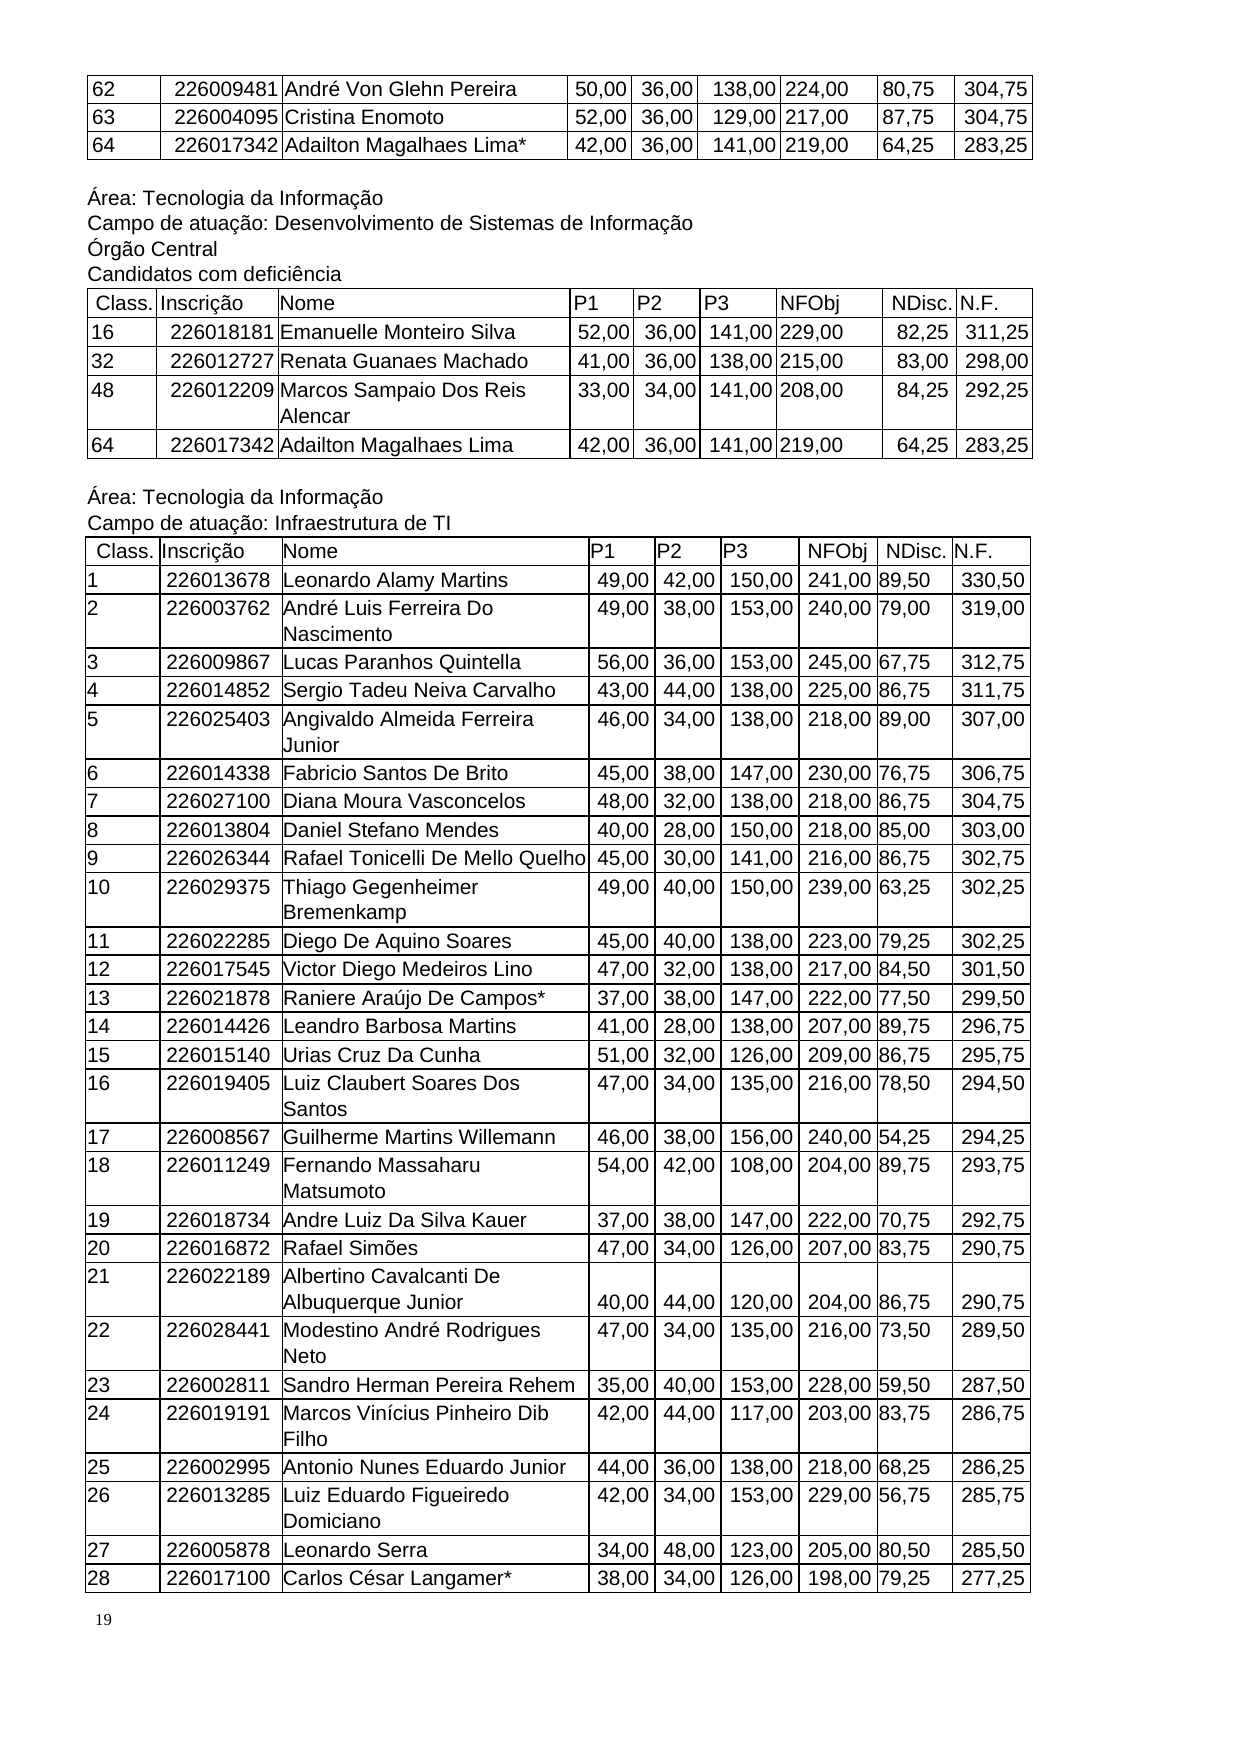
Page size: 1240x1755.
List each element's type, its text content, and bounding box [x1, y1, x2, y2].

table_cell 156,00 [722, 1124, 798, 1151]
table_cell 89,00 [878, 706, 952, 758]
table_cell 226012727 [157, 347, 278, 375]
table_cell Modestino André Rodrigues Neto [283, 1317, 588, 1370]
table_cell 289,50 [953, 1317, 1030, 1370]
table_cell 226029375 [161, 873, 282, 926]
table_cell Leonardo Alamy Martins [283, 566, 588, 593]
table_cell 226014426 [161, 1013, 282, 1040]
table_cell 78,50 [878, 1070, 952, 1122]
table_cell 285,75 [953, 1482, 1030, 1535]
table_cell 40,00 [590, 1263, 654, 1316]
table_header Inscrição [157, 289, 278, 317]
table_cell 108,00 [722, 1152, 798, 1205]
table_cell 304,75 [955, 104, 1032, 131]
table_cell 30,00 [656, 845, 720, 872]
table_cell Diego De Aquino Soares [283, 928, 588, 954]
table_cell 62 [88, 76, 160, 103]
table_cell 141,00 [701, 318, 776, 346]
table_cell Adailton Magalhaes Lima* [283, 132, 567, 159]
table_cell Adailton Magalhaes Lima [279, 430, 569, 458]
table_cell 10 [86, 873, 159, 926]
table_cell 38,00 [656, 985, 720, 1011]
table_cell 3 [86, 649, 159, 676]
table_cell 15 [86, 1041, 159, 1068]
table_cell 89,75 [878, 1013, 952, 1040]
table_cell 226002811 [161, 1371, 282, 1398]
table_cell 226021878 [161, 985, 282, 1011]
table_cell 40,00 [656, 928, 720, 954]
text Órgão Central [87, 237, 1146, 261]
table_cell Cristina Enomoto [283, 104, 567, 131]
table_cell 34,00 [590, 1536, 654, 1563]
table_cell 79,25 [878, 928, 952, 954]
table_cell 303,00 [953, 817, 1030, 843]
table_cell 226028441 [161, 1317, 282, 1370]
text Campo de atuação: Infraestrutura de TI [87, 511, 1146, 534]
table_cell 150,00 [722, 873, 798, 926]
table_cell 226018734 [161, 1206, 282, 1233]
table_cell 54,00 [590, 1152, 654, 1205]
table_cell 37,00 [590, 1206, 654, 1233]
table_cell 42,00 [571, 430, 633, 458]
table_cell 226005878 [161, 1536, 282, 1563]
table_cell 32 [88, 347, 156, 375]
table_header N.F. [957, 289, 1032, 317]
table_cell 56,75 [878, 1482, 952, 1535]
table_cell 226009481 [161, 76, 282, 103]
table_cell 80,75 [878, 76, 954, 103]
table_cell 86,75 [878, 1263, 952, 1316]
table_cell 56,00 [590, 649, 654, 676]
table_cell 203,00 [800, 1400, 877, 1452]
table_cell 226027100 [161, 788, 282, 815]
table_cell 294,25 [953, 1124, 1030, 1151]
text Candidatos com deficiência [87, 262, 1146, 286]
table_cell 312,75 [953, 649, 1030, 676]
text Área: Tecnologia da Informação [87, 485, 1146, 509]
table_cell 147,00 [722, 985, 798, 1011]
table_cell 14 [86, 1013, 159, 1040]
table_cell 286,75 [953, 1400, 1030, 1452]
text Campo de atuação: Desenvolvimento de Sistemas de Informação [87, 211, 1146, 235]
table_header Nome [283, 538, 588, 565]
table_cell 153,00 [722, 649, 798, 676]
table_cell 36,00 [632, 104, 697, 131]
table_cell 42,00 [568, 132, 631, 159]
table_cell 25 [86, 1454, 159, 1481]
table_cell 153,00 [722, 1371, 798, 1398]
table_cell Fernando Massaharu Matsumoto [283, 1152, 588, 1205]
table_cell 32,00 [656, 1041, 720, 1068]
table_cell 153,00 [722, 1482, 798, 1535]
table_cell 226025403 [161, 706, 282, 758]
table_cell 42,00 [590, 1482, 654, 1535]
table_cell 208,00 [777, 376, 882, 429]
table_cell 16 [86, 1070, 159, 1122]
table_cell 222,00 [800, 1206, 877, 1233]
table_cell 138,00 [698, 76, 780, 103]
table_cell 36,00 [632, 132, 697, 159]
table_cell 293,75 [953, 1152, 1030, 1205]
table_cell 230,00 [800, 760, 877, 787]
table_cell 138,00 [722, 788, 798, 815]
table_cell 40,00 [656, 873, 720, 926]
table_cell 120,00 [722, 1263, 798, 1316]
table_header P1 [590, 538, 654, 565]
table_cell 141,00 [701, 430, 776, 458]
table_cell Antonio Nunes Eduardo Junior [283, 1454, 588, 1481]
table_cell 44,00 [656, 1263, 720, 1316]
table_cell 207,00 [800, 1013, 877, 1040]
table_cell Rafael Simões [283, 1235, 588, 1262]
table_cell 8 [86, 817, 159, 843]
table_cell 13 [86, 985, 159, 1011]
table_cell 34,00 [656, 1070, 720, 1122]
table_cell 5 [86, 706, 159, 758]
table_cell 50,00 [568, 76, 631, 103]
table_cell 42,00 [656, 1152, 720, 1205]
table_cell Fabricio Santos De Brito [283, 760, 588, 787]
table_cell André Luis Ferreira Do Nascimento [283, 595, 588, 647]
table_cell 64 [88, 132, 160, 159]
table_header P3 [701, 289, 776, 317]
table_cell Angivaldo Almeida Ferreira Junior [283, 706, 588, 758]
table_cell 218,00 [800, 706, 877, 758]
table_cell 304,75 [955, 76, 1032, 103]
table_cell 44,00 [656, 677, 720, 704]
table_cell 86,75 [878, 1041, 952, 1068]
table_cell 302,75 [953, 845, 1030, 872]
table_cell 283,25 [955, 132, 1032, 159]
table_cell Raniere Araújo De Campos* [283, 985, 588, 1011]
table_cell 40,00 [590, 817, 654, 843]
table_cell 217,00 [781, 104, 877, 131]
table_cell 41,00 [571, 347, 633, 375]
table_cell 26 [86, 1482, 159, 1535]
table_cell 141,00 [701, 376, 776, 429]
table_cell 239,00 [800, 873, 877, 926]
table_cell 141,00 [722, 845, 798, 872]
table_cell 38,00 [656, 760, 720, 787]
table_cell 44,00 [656, 1400, 720, 1452]
table_cell 226012209 [157, 376, 278, 429]
table_cell 54,25 [878, 1124, 952, 1151]
table_cell Rafael Tonicelli De Mello Quelho [283, 845, 588, 872]
table_cell 222,00 [800, 985, 877, 1011]
table_cell 47,00 [590, 956, 654, 983]
table_cell 226022189 [161, 1263, 282, 1316]
table_cell 34,00 [656, 1317, 720, 1370]
table_cell 283,25 [957, 430, 1032, 458]
table_cell Urias Cruz Da Cunha [283, 1041, 588, 1068]
table_cell 27 [86, 1536, 159, 1563]
table_cell 126,00 [722, 1565, 798, 1592]
table_cell 33,00 [571, 376, 633, 429]
table_cell 83,00 [883, 347, 956, 375]
table_cell 138,00 [722, 677, 798, 704]
table_cell 28,00 [656, 1013, 720, 1040]
table_cell 17 [86, 1124, 159, 1151]
table_cell 153,00 [722, 595, 798, 647]
table_cell Marcos Vinícius Pinheiro Dib Filho [283, 1400, 588, 1452]
table_cell 63 [88, 104, 160, 131]
table_cell 229,00 [800, 1482, 877, 1535]
table_cell 52,00 [568, 104, 631, 131]
table_cell 302,25 [953, 928, 1030, 954]
table_cell 63,25 [878, 873, 952, 926]
table_cell 204,00 [800, 1263, 877, 1316]
table_cell 1 [86, 566, 159, 593]
table_cell 47,00 [590, 1317, 654, 1370]
table_cell 226009867 [161, 649, 282, 676]
table_cell 218,00 [800, 788, 877, 815]
table_cell 138,00 [722, 1454, 798, 1481]
table_cell 73,50 [878, 1317, 952, 1370]
table_cell 219,00 [781, 132, 877, 159]
table_header Nome [279, 289, 569, 317]
table_cell 301,50 [953, 956, 1030, 983]
table_cell 49,00 [590, 566, 654, 593]
table_header P2 [634, 289, 699, 317]
table_cell 204,00 [800, 1152, 877, 1205]
table_cell 290,75 [953, 1235, 1030, 1262]
table_cell Guilherme Martins Willemann [283, 1124, 588, 1151]
table_cell 226019191 [161, 1400, 282, 1452]
table_cell 226017545 [161, 956, 282, 983]
table_cell 319,00 [953, 595, 1030, 647]
table_cell 41,00 [590, 1013, 654, 1040]
table_cell 138,00 [722, 928, 798, 954]
table_cell 287,50 [953, 1371, 1030, 1398]
table_cell André Von Glehn Pereira [283, 76, 567, 103]
table_cell 83,75 [878, 1235, 952, 1262]
table_cell Marcos Sampaio Dos Reis Alencar [279, 376, 569, 429]
table_cell 45,00 [590, 928, 654, 954]
table_cell 150,00 [722, 566, 798, 593]
table_cell 34,00 [656, 1565, 720, 1592]
table_cell 64 [88, 430, 156, 458]
table_cell 38,00 [656, 595, 720, 647]
table_header Class. [88, 289, 156, 317]
table_cell 217,00 [800, 956, 877, 983]
table_cell 77,50 [878, 985, 952, 1011]
table_header NDisc. [883, 289, 956, 317]
table_cell 150,00 [722, 817, 798, 843]
table_cell 135,00 [722, 1317, 798, 1370]
table_header P2 [656, 538, 720, 565]
table_cell 226013285 [161, 1482, 282, 1535]
table_cell 7 [86, 788, 159, 815]
table_cell 36,00 [632, 76, 697, 103]
table_cell 89,50 [878, 566, 952, 593]
table_cell 226017342 [157, 430, 278, 458]
table_cell 226026344 [161, 845, 282, 872]
table_cell 84,50 [878, 956, 952, 983]
table_cell Andre Luiz Da Silva Kauer [283, 1206, 588, 1233]
table_cell Victor Diego Medeiros Lino [283, 956, 588, 983]
table_cell 32,00 [656, 788, 720, 815]
table_cell 123,00 [722, 1536, 798, 1563]
table_cell 20 [86, 1235, 159, 1262]
table_cell 147,00 [722, 760, 798, 787]
table_cell 45,00 [590, 845, 654, 872]
table_cell 24 [86, 1400, 159, 1452]
table_cell 32,00 [656, 956, 720, 983]
table_cell 226015140 [161, 1041, 282, 1068]
table_cell 209,00 [800, 1041, 877, 1068]
table_cell 294,50 [953, 1070, 1030, 1122]
table_cell 36,00 [634, 347, 699, 375]
table_cell 304,75 [953, 788, 1030, 815]
table_cell 48,00 [656, 1536, 720, 1563]
table_cell 46,00 [590, 1124, 654, 1151]
table_cell 306,75 [953, 760, 1030, 787]
table_cell 245,00 [800, 649, 877, 676]
table_cell 135,00 [722, 1070, 798, 1122]
table_cell Carlos César Langamer* [283, 1565, 588, 1592]
table_cell 46,00 [590, 706, 654, 758]
table_cell 198,00 [800, 1565, 877, 1592]
table_header NDisc. [878, 538, 952, 565]
table_cell 87,75 [878, 104, 954, 131]
table_cell 12 [86, 956, 159, 983]
table_cell 51,00 [590, 1041, 654, 1068]
table_cell 59,50 [878, 1371, 952, 1398]
table_cell 126,00 [722, 1235, 798, 1262]
table_cell 138,00 [722, 1013, 798, 1040]
table_cell 86,75 [878, 677, 952, 704]
table_cell Emanuelle Monteiro Silva [279, 318, 569, 346]
table_cell 36,00 [634, 430, 699, 458]
table_cell 292,25 [957, 376, 1032, 429]
table_cell 85,00 [878, 817, 952, 843]
table_cell Renata Guanaes Machado [279, 347, 569, 375]
table_cell 34,00 [634, 376, 699, 429]
table_cell Luiz Claubert Soares Dos Santos [283, 1070, 588, 1122]
table_cell 277,25 [953, 1565, 1030, 1592]
table_cell 207,00 [800, 1235, 877, 1262]
table_cell 126,00 [722, 1041, 798, 1068]
table_cell 226004095 [161, 104, 282, 131]
table_cell 285,50 [953, 1536, 1030, 1563]
table_cell 240,00 [800, 595, 877, 647]
table_cell 311,75 [953, 677, 1030, 704]
table_cell 70,75 [878, 1206, 952, 1233]
table_cell 52,00 [571, 318, 633, 346]
table_cell 64,25 [883, 430, 956, 458]
table_cell 299,50 [953, 985, 1030, 1011]
table_cell 22 [86, 1317, 159, 1370]
table_cell 38,00 [590, 1565, 654, 1592]
table_cell 226022285 [161, 928, 282, 954]
table_cell 216,00 [800, 1070, 877, 1122]
table_cell 16 [88, 318, 156, 346]
table_cell Sergio Tadeu Neiva Carvalho [283, 677, 588, 704]
table_cell 226008567 [161, 1124, 282, 1151]
table_cell 35,00 [590, 1371, 654, 1398]
table_header P3 [722, 538, 798, 565]
table_cell 226013804 [161, 817, 282, 843]
table_cell 86,75 [878, 845, 952, 872]
table_cell 226016872 [161, 1235, 282, 1262]
table_cell Sandro Herman Pereira Rehem [283, 1371, 588, 1398]
table_cell 28 [86, 1565, 159, 1592]
table_cell 226002995 [161, 1454, 282, 1481]
table_cell 23 [86, 1371, 159, 1398]
table_cell 34,00 [656, 1482, 720, 1535]
table_cell 225,00 [800, 677, 877, 704]
table_cell 296,75 [953, 1013, 1030, 1040]
table_cell 129,00 [698, 104, 780, 131]
table_cell 226017100 [161, 1565, 282, 1592]
table_cell 290,75 [953, 1263, 1030, 1316]
table_cell 21 [86, 1263, 159, 1316]
table_cell 42,00 [656, 566, 720, 593]
table_cell 48,00 [590, 788, 654, 815]
table_cell 219,00 [777, 430, 882, 458]
table_cell 223,00 [800, 928, 877, 954]
table_cell 47,00 [590, 1070, 654, 1122]
table_cell 68,25 [878, 1454, 952, 1481]
table_cell 229,00 [777, 318, 882, 346]
table_cell Luiz Eduardo Figueiredo Domiciano [283, 1482, 588, 1535]
table_cell 138,00 [722, 706, 798, 758]
table_header P1 [571, 289, 633, 317]
table_cell 6 [86, 760, 159, 787]
table_cell 76,75 [878, 760, 952, 787]
table_cell 298,00 [957, 347, 1032, 375]
table_cell 224,00 [781, 76, 877, 103]
table_cell 36,00 [656, 649, 720, 676]
table_cell 226011249 [161, 1152, 282, 1205]
table_cell Leonardo Serra [283, 1536, 588, 1563]
table_cell 218,00 [800, 817, 877, 843]
table_cell 295,75 [953, 1041, 1030, 1068]
table_cell 205,00 [800, 1536, 877, 1563]
table_cell 216,00 [800, 845, 877, 872]
table_cell 18 [86, 1152, 159, 1205]
table_cell 38,00 [656, 1206, 720, 1233]
table_cell 330,50 [953, 566, 1030, 593]
table_cell 42,00 [590, 1400, 654, 1452]
table_cell 43,00 [590, 677, 654, 704]
table_cell Albertino Cavalcanti De Albuquerque Junior [283, 1263, 588, 1316]
table_cell Daniel Stefano Mendes [283, 817, 588, 843]
table_cell Leandro Barbosa Martins [283, 1013, 588, 1040]
text Área: Tecnologia da Informação [87, 185, 1146, 209]
table_cell 49,00 [590, 595, 654, 647]
table_cell 147,00 [722, 1206, 798, 1233]
table_cell 40,00 [656, 1371, 720, 1398]
table_cell 34,00 [656, 706, 720, 758]
table_cell 226019405 [161, 1070, 282, 1122]
table_cell 141,00 [698, 132, 780, 159]
table_cell 215,00 [777, 347, 882, 375]
table_cell Lucas Paranhos Quintella [283, 649, 588, 676]
table_cell 11 [86, 928, 159, 954]
table_cell 82,25 [883, 318, 956, 346]
table_header NFObj [800, 538, 877, 565]
table_cell 216,00 [800, 1317, 877, 1370]
table_header Inscrição [161, 538, 282, 565]
table_header N.F. [953, 538, 1030, 565]
table_cell 48 [88, 376, 156, 429]
table_cell 28,00 [656, 817, 720, 843]
table_cell 84,25 [883, 376, 956, 429]
table_cell 67,75 [878, 649, 952, 676]
table_cell 226018181 [157, 318, 278, 346]
table_cell 226014852 [161, 677, 282, 704]
table_cell 228,00 [800, 1371, 877, 1398]
table_cell 226014338 [161, 760, 282, 787]
table_cell 241,00 [800, 566, 877, 593]
table_cell 47,00 [590, 1235, 654, 1262]
table_cell 286,25 [953, 1454, 1030, 1481]
table_cell 36,00 [634, 318, 699, 346]
table_cell 79,00 [878, 595, 952, 647]
table_cell 138,00 [722, 956, 798, 983]
table_cell 218,00 [800, 1454, 877, 1481]
table_cell Thiago Gegenheimer Bremenkamp [283, 873, 588, 926]
table_cell 311,25 [957, 318, 1032, 346]
table_cell 37,00 [590, 985, 654, 1011]
table_cell 80,50 [878, 1536, 952, 1563]
table_cell 307,00 [953, 706, 1030, 758]
table_cell 2 [86, 595, 159, 647]
table_cell 49,00 [590, 873, 654, 926]
table_cell 45,00 [590, 760, 654, 787]
table_cell 292,75 [953, 1206, 1030, 1233]
table_cell 44,00 [590, 1454, 654, 1481]
table_cell 34,00 [656, 1235, 720, 1262]
table_cell 89,75 [878, 1152, 952, 1205]
table_cell 226003762 [161, 595, 282, 647]
table_cell 240,00 [800, 1124, 877, 1151]
table_cell 226013678 [161, 566, 282, 593]
table_cell 138,00 [701, 347, 776, 375]
table_cell 86,75 [878, 788, 952, 815]
table_cell 19 [86, 1206, 159, 1233]
table_header Class. [86, 538, 159, 565]
table_cell 38,00 [656, 1124, 720, 1151]
table_header NFObj [777, 289, 882, 317]
table_cell 226017342 [161, 132, 282, 159]
table_cell 302,25 [953, 873, 1030, 926]
table_cell 64,25 [878, 132, 954, 159]
table_cell 9 [86, 845, 159, 872]
table_cell 4 [86, 677, 159, 704]
table_cell 83,75 [878, 1400, 952, 1452]
table_cell 117,00 [722, 1400, 798, 1452]
table_cell Diana Moura Vasconcelos [283, 788, 588, 815]
table_cell 79,25 [878, 1565, 952, 1592]
table_cell 36,00 [656, 1454, 720, 1481]
